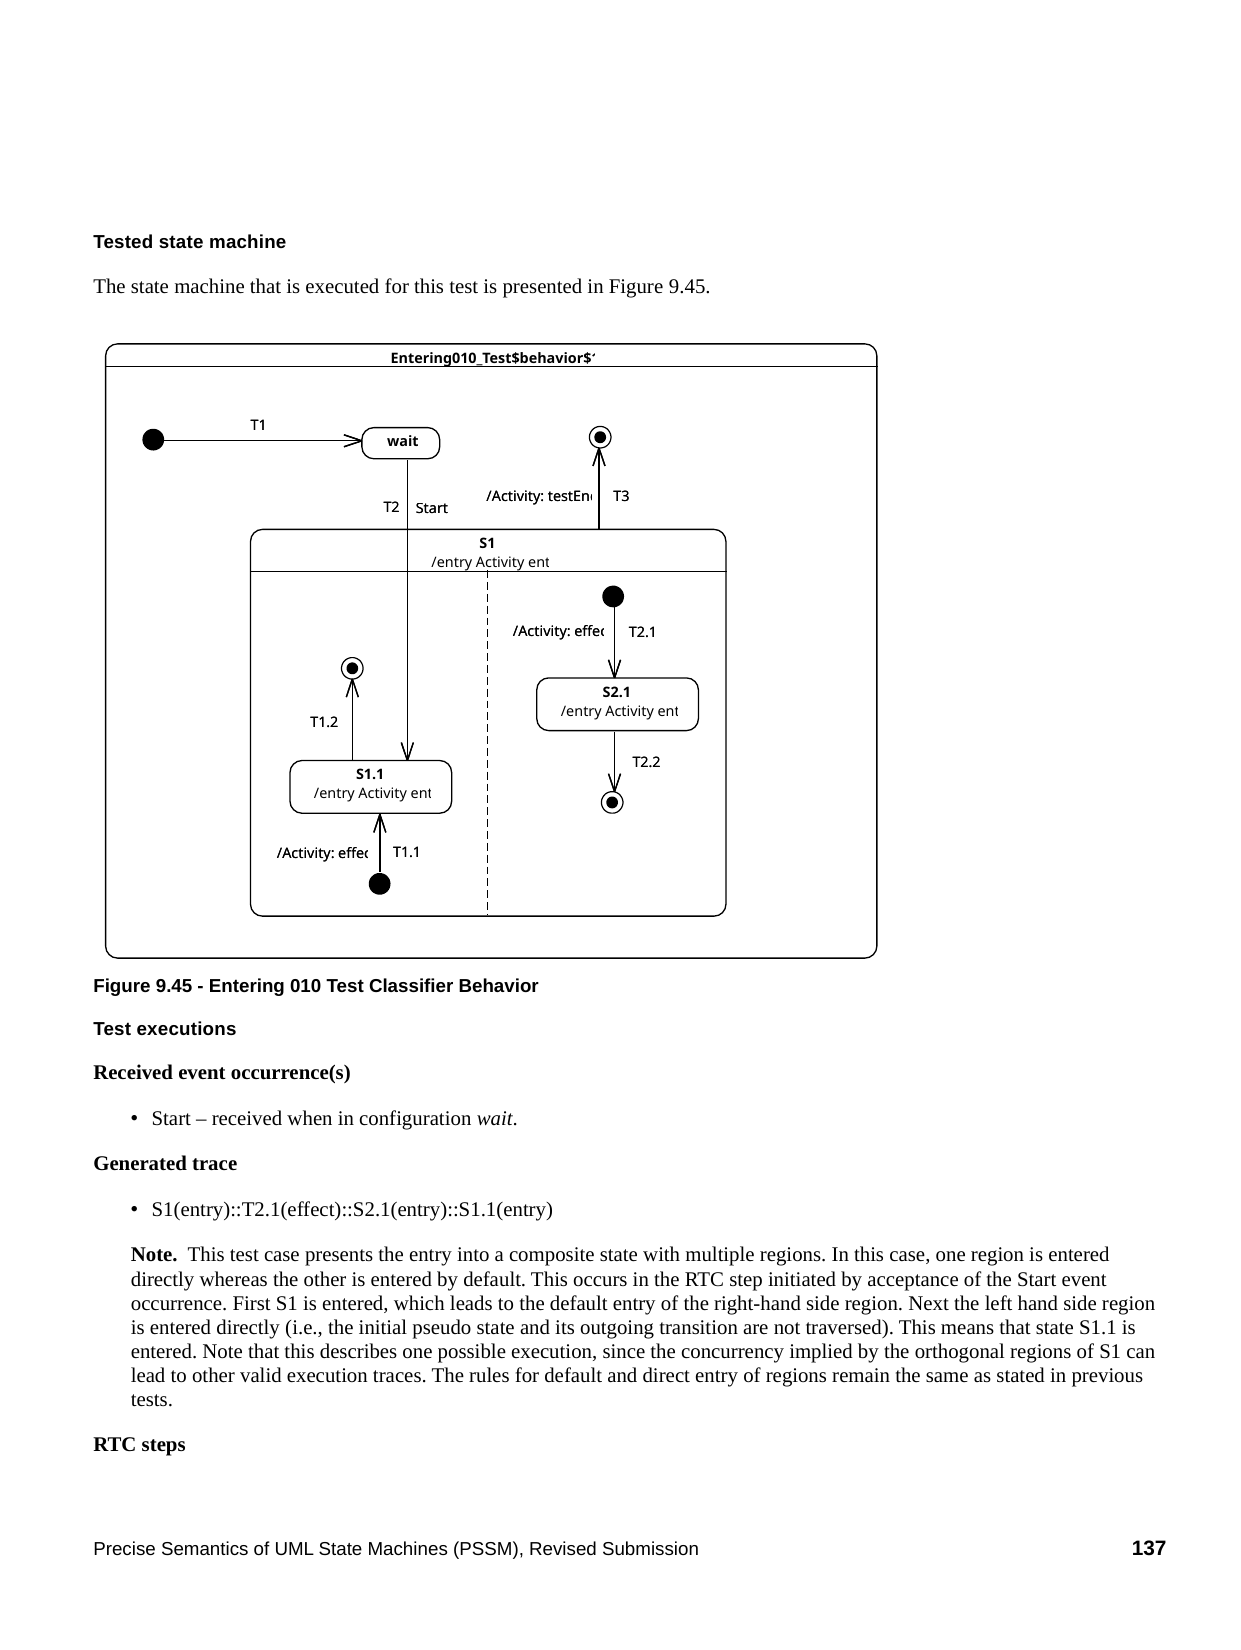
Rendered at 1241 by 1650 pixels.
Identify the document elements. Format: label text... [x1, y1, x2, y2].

text RTC steps [93, 1432, 1164, 1456]
text Generated trace [93, 1151, 1164, 1175]
text Note. This test case presents the entry into a composite state with multiple regions. In this case, one region is entered directly whereas the other is entered by default. This occurs in the RTC step initiated by acceptance of the Start event occurrence. First S1 is entered, which leads to the default entry of the right-hand side region. Next the left hand side region is entered directly (i.e., the initial pseudo state and its outgoing transition are not traversed). This means that state S1.1 is entered. Note that this describes one possible execution, since the concurrency implied by the orthogonal regions of S1 can lead to other valid execution traces. The rules for default and direct entry of regions remain the same as stated in previous tests. [131, 1242, 1164, 1411]
text Figure 9.45 - Entering 010 Test Classifier Behavior [93, 331, 891, 997]
text Received event occurrence(s) [93, 1060, 1164, 1084]
subtitle Test executions [93, 319, 1164, 1039]
text The state machine that is executed for this test is presented in Figure 9.45. [93, 274, 1164, 298]
list S1(entry)::T2.1(effect)::S2.1(entry)::S1.1(entry) [131, 1196, 1164, 1221]
list Start – received when in configuration wait. [131, 1105, 1164, 1130]
subtitle Tested state machine [93, 231, 1164, 253]
